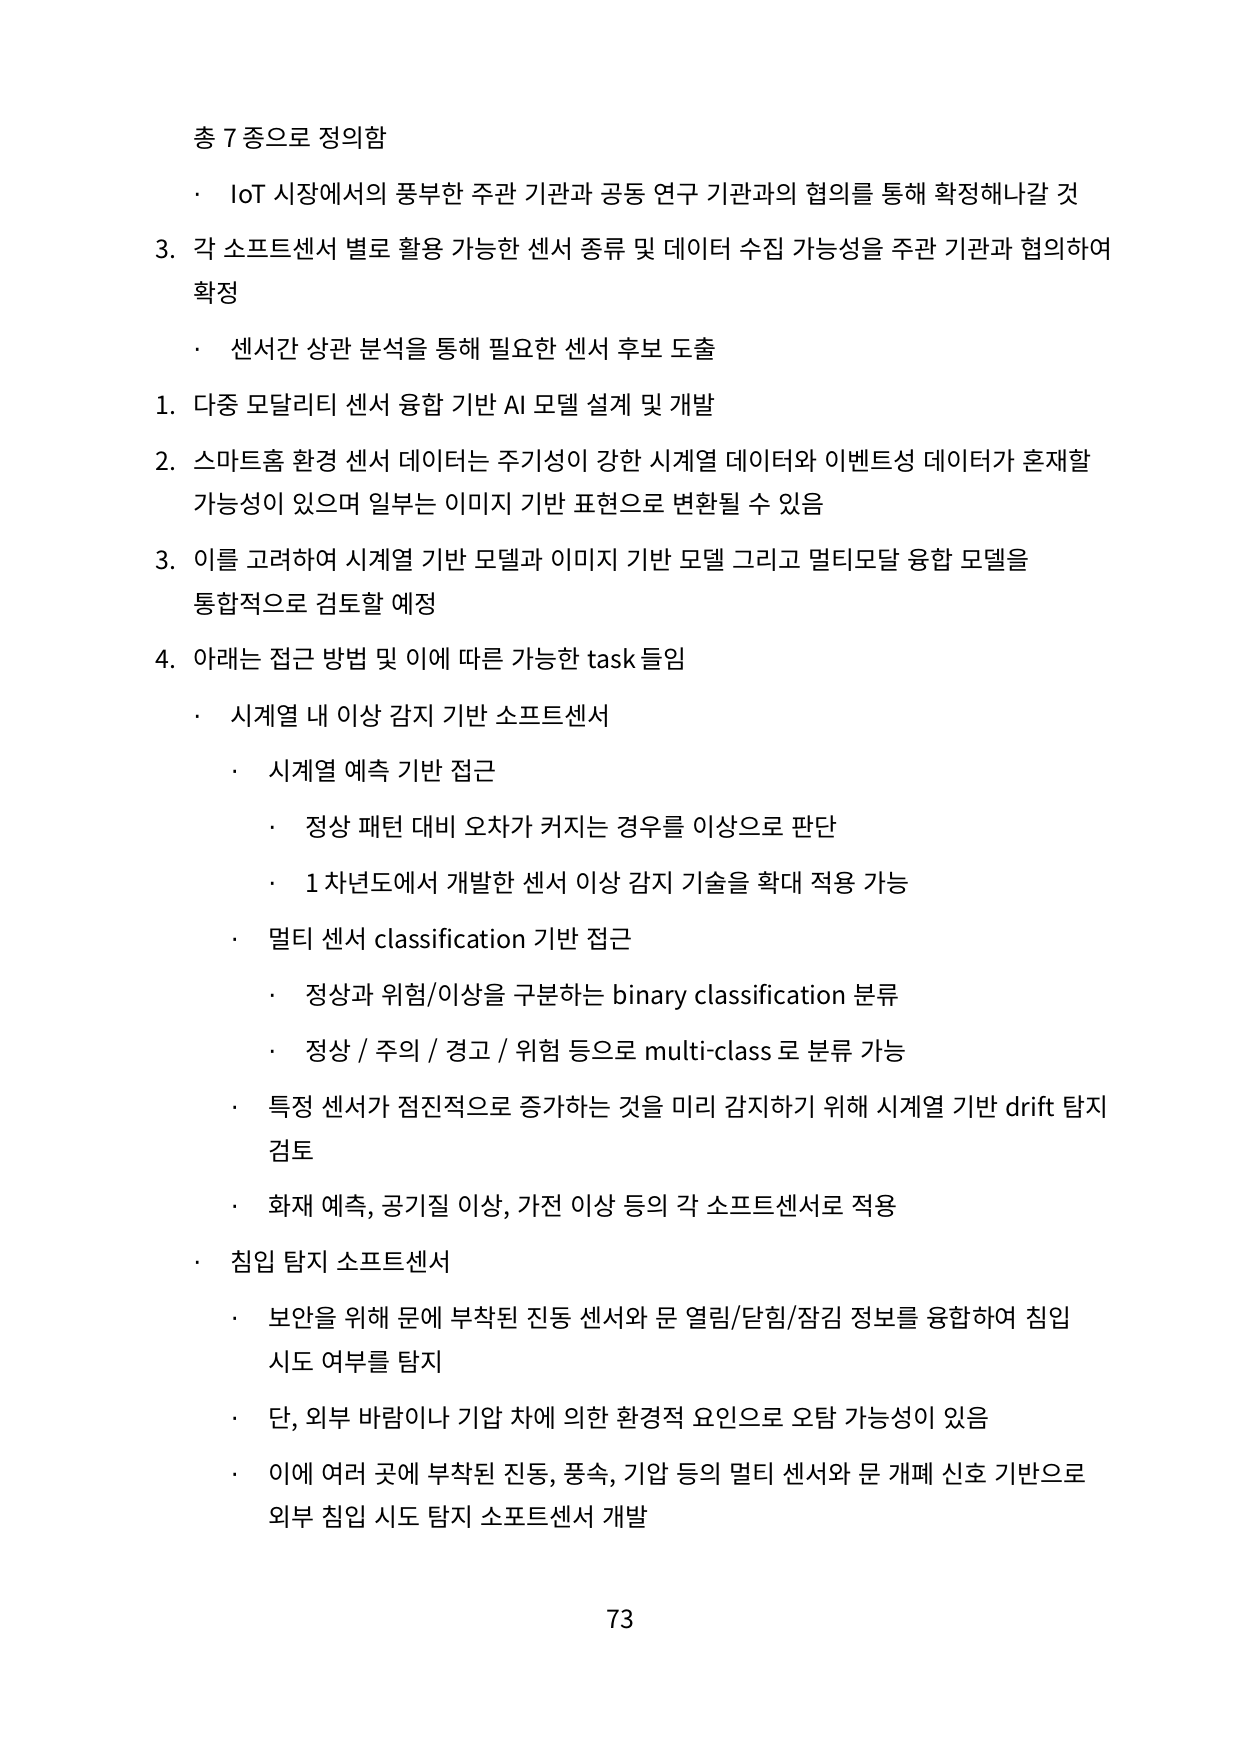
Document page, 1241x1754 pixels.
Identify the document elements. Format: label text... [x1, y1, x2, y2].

list 시계열 내 이상 감지 기반 소프트센서 [193, 696, 1122, 732]
list 침입 탐지 소프트센서 [193, 1243, 1122, 1279]
list 단, 외부 바람이나 기압 차에 의한 환경적 요인으로 오탐 가능성이 있음 [231, 1398, 1122, 1434]
list 각 소프트센서 별로 활용 가능한 센서 종류 및 데이터 수집 가능성을 주관 기관과 협의하여 확정 [156, 230, 1122, 310]
list 1차년도에서 개발한 센서 이상 감지 기술을 확대 적용 가능 [268, 864, 1122, 900]
list 이에 여러 곳에 부착된 진동, 풍속, 기압 등의 멀티 센서와 문 개폐 신호 기반으로 외부 침입 시도 탐지 소포트센서 개발 [231, 1454, 1122, 1534]
list IoT 시장에서의 풍부한 주관 기관과 공동 연구 기관과의 협의를 통해 확정해나갈 것 [193, 174, 1122, 210]
list 보안을 위해 문에 부착된 진동 센서와 문 열림/닫힘/잠김 정보를 융합하여 침입 시도 여부를 탐지 [231, 1299, 1122, 1378]
list 스마트홈 환경 센서 데이터는 주기성이 강한 시계열 데이터와 이벤트성 데이터가 혼재할 가능성이 있으며 일부는 이미지 기반 표현으로 변환될 수 있음 [156, 441, 1122, 521]
list 정상과 위험/이상을 구분하는 binary classification 분류 [268, 976, 1122, 1012]
list 센서간 상관 분석을 통해 필요한 센서 후보 도출 [193, 329, 1122, 366]
list 시계열 예측 기반 접근 [231, 752, 1122, 788]
list 특정 센서가 점진적으로 증가하는 것을 미리 감지하기 위해 시계열 기반 drift 탐지 검토 [231, 1087, 1122, 1167]
list 화재 예측, 공기질 이상, 가전 이상 등의 각 소프트센서로 적용 [231, 1187, 1122, 1223]
list 총 7종으로 정의함 [156, 118, 1122, 154]
list 다중 모달리티 센서 융합 기반 AI 모델 설계 및 개발 [156, 385, 1122, 422]
list 멀티 센서 classification 기반 접근 [231, 920, 1122, 956]
list 정상 패턴 대비 오차가 커지는 경우를 이상으로 판단 [268, 808, 1122, 844]
list 아래는 접근 방법 및 이에 따른 가능한 task들임 [156, 640, 1122, 676]
list 정상 / 주의 / 경고 / 위험 등으로 multi-class로 분류 가능 [268, 1032, 1122, 1068]
list 이를 고려하여 시계열 기반 모델과 이미지 기반 모델 그리고 멀티모달 융합 모델을 통합적으로 검토할 예정 [156, 541, 1122, 620]
